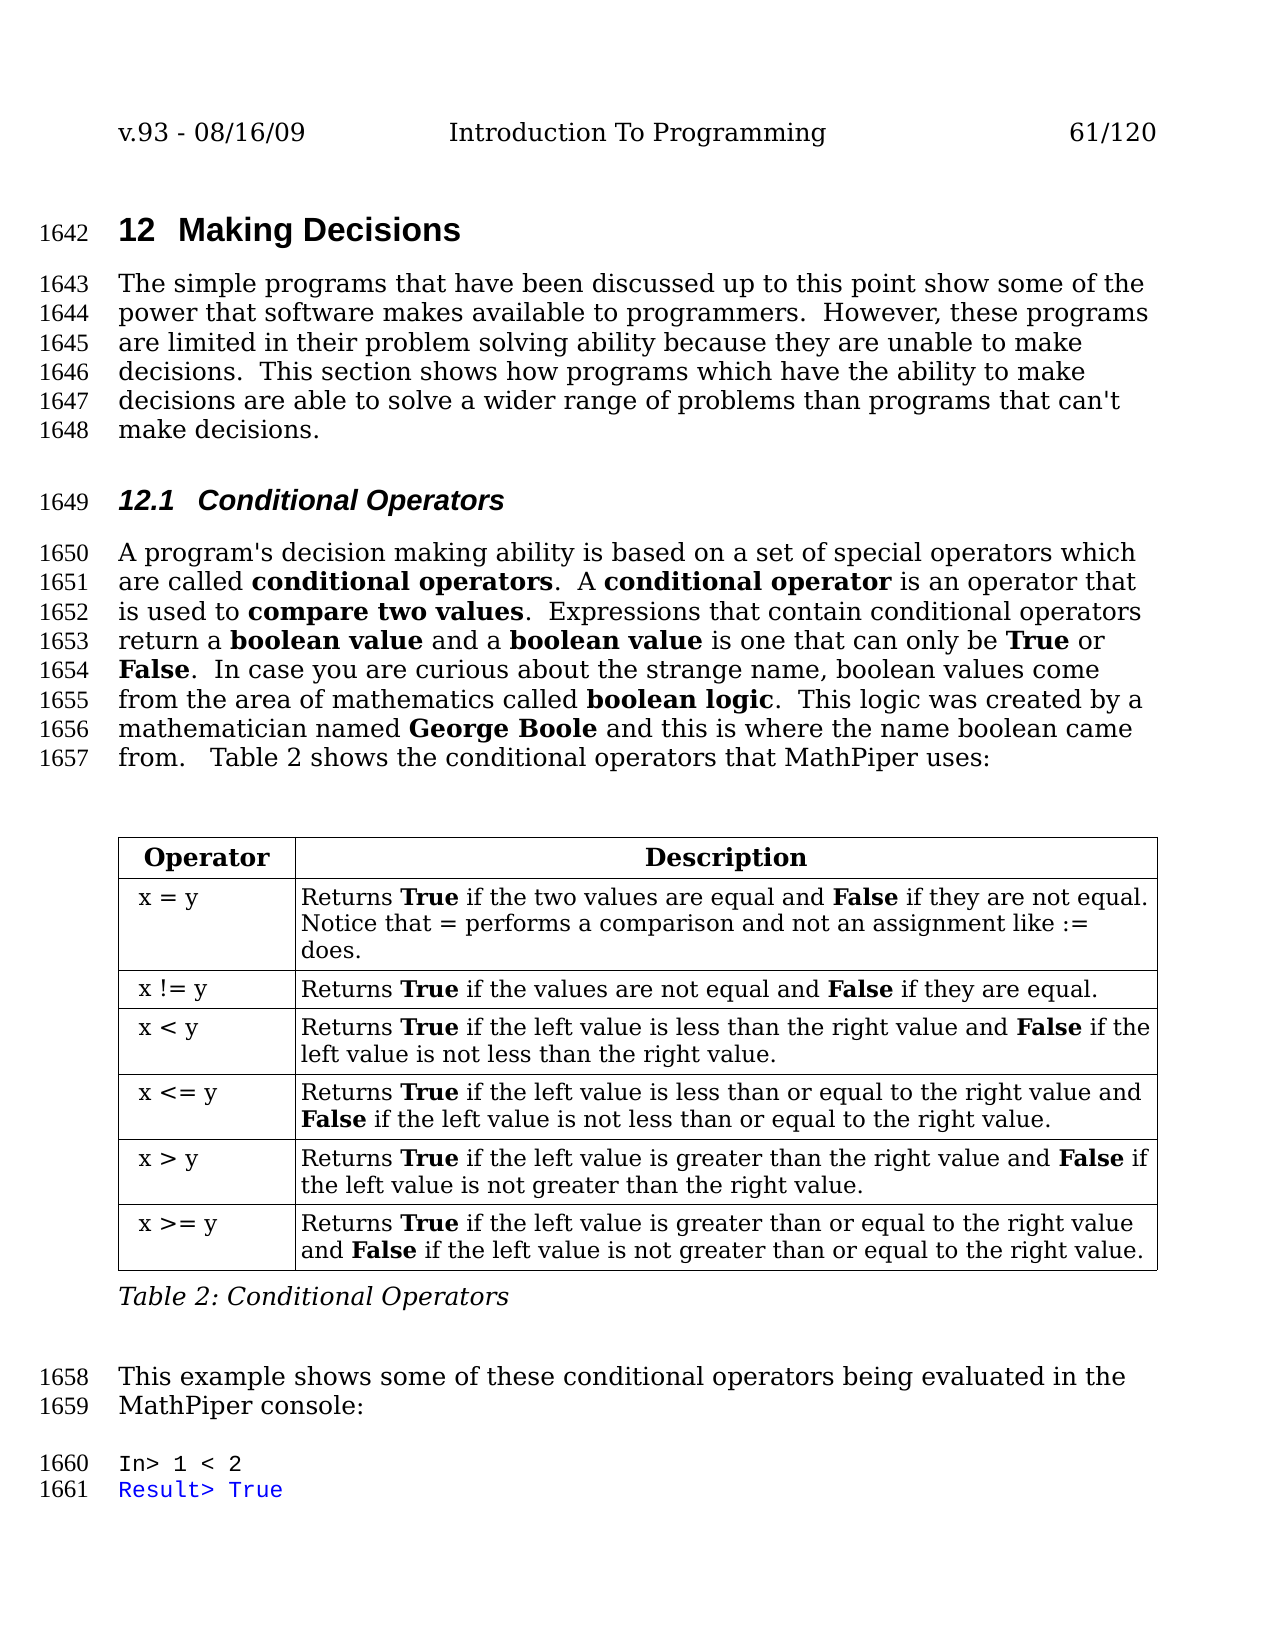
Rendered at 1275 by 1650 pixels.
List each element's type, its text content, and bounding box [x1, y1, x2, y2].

table_cell x <= y [119, 1075, 295, 1139]
table_cell x = y [119, 879, 295, 970]
table_header Operator [119, 838, 295, 878]
table_cell x > y [119, 1140, 295, 1204]
table_cell Returns True if the left value is greater than or equal to the right value and False if the left value is not greater than or equal to the right value. [296, 1205, 1157, 1270]
table_cell x < y [119, 1009, 295, 1073]
subtitle Conditional Operators [118, 483, 1157, 517]
table_cell x != y [119, 971, 295, 1008]
table_cell Returns True if the values are not equal and False if they are equal. [296, 971, 1157, 1008]
table_cell x >= y [119, 1205, 295, 1270]
table_header Description [296, 838, 1157, 878]
text In> 1 < 2 [118, 1452, 1157, 1478]
table_cell Returns True if the two values are equal and False if they are not equal. Notice that = performs a comparison and not an assignment like := does. [296, 879, 1157, 970]
text This example shows some of these conditional operators being evaluated in the MathPiper console: [118, 1362, 1157, 1420]
table_cell Returns True if the left value is less than or equal to the right value and False if the left value is not less than or equal to the right value. [296, 1075, 1157, 1139]
text Result> True [118, 1478, 1157, 1504]
table_cell Returns True if the left value is less than the right value and False if the left value is not less than the right value. [296, 1009, 1157, 1073]
text Table 2: Conditional Operators [118, 1282, 1157, 1311]
text A program's decision making ability is based on a set of special operators which are called conditional operators. A conditional operator is an operator that is used to compare two values. Expressions that contain conditional operators return a boolean value and a boolean value is one that can only be True or False. In case you are curious about the strange name, boolean values come from the area of mathematics called boolean logic. This logic was created by a mathematician named George Boole and this is where the name boolean came from. Table 2 shows the conditional operators that MathPiper uses: [118, 538, 1157, 772]
table_cell Returns True if the left value is greater than the right value and False if the left value is not greater than the right value. [296, 1140, 1157, 1204]
subtitle Making Decisions [118, 210, 1157, 248]
text The simple programs that have been discussed up to this point show some of the power that software makes available to programmers. However, these programs are limited in their problem solving ability because they are unable to make decisions. This section shows how programs which have the ability to make decisions are able to solve a wider range of problems than programs that can't make decisions. [118, 269, 1157, 444]
